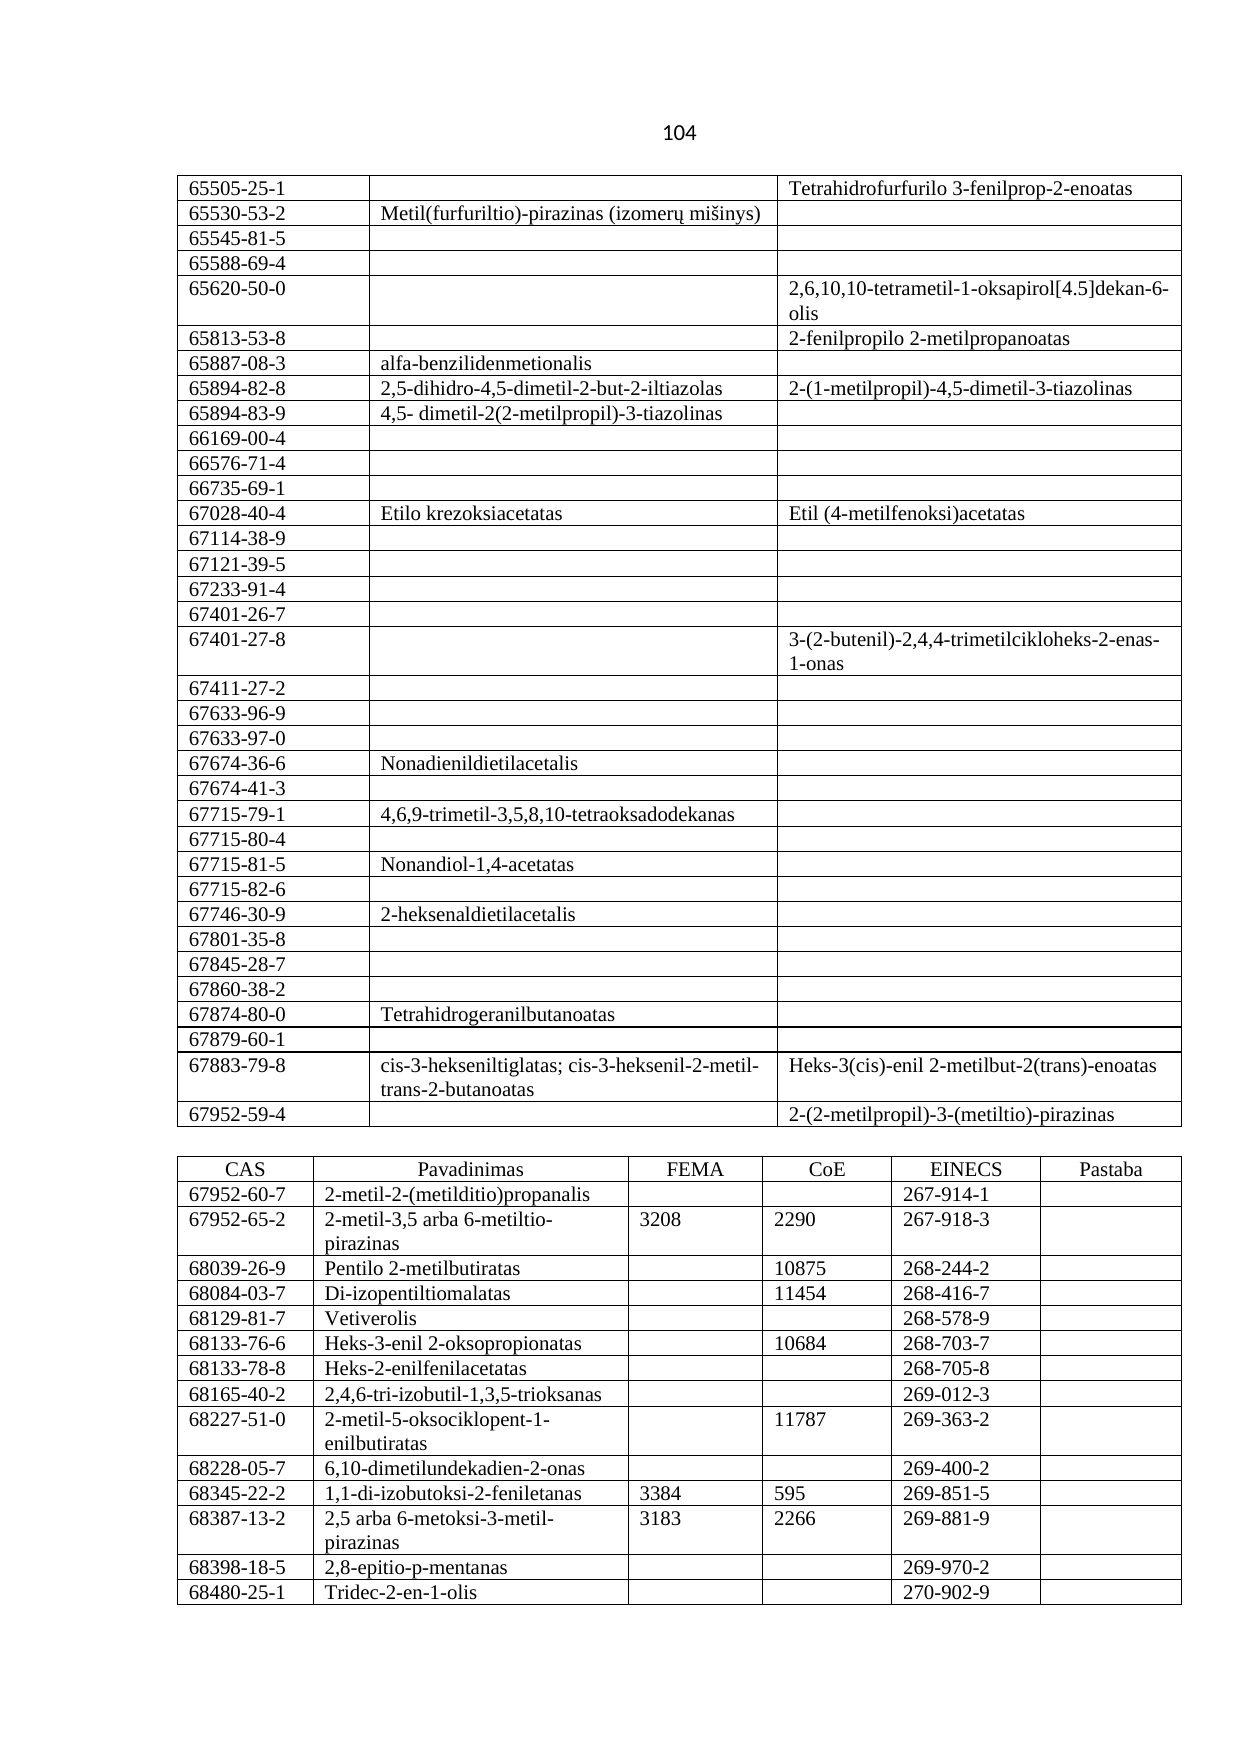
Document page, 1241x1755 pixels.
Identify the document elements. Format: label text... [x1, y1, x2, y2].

table_cell [629, 1306, 762, 1330]
table_cell 6,10-dimetilundekadien-2-onas [314, 1456, 628, 1480]
table_cell [778, 927, 1181, 951]
table_cell 269-851-5 [892, 1481, 1040, 1505]
table_cell Di-izopentiltiomalatas [314, 1281, 628, 1305]
table_cell [778, 351, 1181, 375]
table_cell 68345-22-2 [178, 1481, 313, 1505]
table_cell [370, 251, 777, 275]
table_cell 2266 [763, 1506, 891, 1554]
table_cell 2-fenilpropilo 2-metilpropanoatas [778, 326, 1181, 349]
table_cell [370, 701, 777, 725]
table_cell [629, 1256, 762, 1280]
table_cell 67674-41-3 [178, 776, 369, 800]
table_cell 66169-00-4 [178, 426, 369, 450]
table_cell 2,5 arba 6-metoksi-3-metil-pirazinas [314, 1506, 628, 1554]
table_cell [629, 1356, 762, 1380]
table_cell [778, 602, 1181, 626]
table_cell [778, 676, 1181, 700]
table_cell [778, 801, 1181, 826]
table_cell [370, 877, 777, 901]
table_cell 595 [763, 1481, 891, 1505]
table_cell [1041, 1256, 1181, 1280]
table_cell 65505-25-1 [178, 176, 369, 200]
table_cell [778, 577, 1181, 601]
table_cell 68228-05-7 [178, 1456, 313, 1480]
table_cell Pentilo 2-metilbutiratas [314, 1256, 628, 1280]
table_cell [778, 977, 1181, 1001]
table_cell [1041, 1356, 1181, 1380]
table_cell [778, 426, 1181, 450]
table_cell 67715-82-6 [178, 877, 369, 901]
table_cell [763, 1456, 891, 1480]
table_cell Heks-2-enilfenilacetatas [314, 1356, 628, 1380]
table_cell 68165-40-2 [178, 1381, 313, 1406]
table_cell [370, 927, 777, 951]
table_cell [778, 451, 1181, 475]
table_cell 3-(2-butenil)-2,4,4-trimetilcikloheks-2-enas-1-onas [778, 627, 1181, 675]
table_cell 67715-81-5 [178, 852, 369, 876]
table_cell 268-416-7 [892, 1281, 1040, 1305]
table_cell 66576-71-4 [178, 451, 369, 475]
table_cell 68133-76-6 [178, 1331, 313, 1355]
table_cell 267-918-3 [892, 1207, 1040, 1255]
table_cell [1041, 1506, 1181, 1554]
table_cell 65813-53-8 [178, 326, 369, 349]
table_cell [629, 1331, 762, 1355]
table_cell 67411-27-2 [178, 676, 369, 700]
table_cell [778, 827, 1181, 851]
table_cell [778, 776, 1181, 800]
table_cell [1041, 1381, 1181, 1406]
table_cell Tetrahidrogeranilbutanoatas [370, 1002, 777, 1026]
table_cell [370, 176, 777, 200]
table_cell [1041, 1306, 1181, 1330]
table_cell 67883-79-8 [178, 1053, 369, 1101]
table_cell Heks-3-enil 2-oksopropionatas [314, 1331, 628, 1355]
table_cell [629, 1182, 762, 1206]
table_cell 65588-69-4 [178, 251, 369, 275]
table_cell 3384 [629, 1481, 762, 1505]
table_cell 2-(2-metilpropil)-3-(metiltio)-pirazinas [778, 1102, 1181, 1126]
table_cell [370, 451, 777, 475]
table_cell Etil (4-metilfenoksi)acetatas [778, 501, 1181, 525]
table_cell [778, 877, 1181, 901]
table_cell [629, 1580, 762, 1604]
table_cell 11787 [763, 1407, 891, 1455]
table_cell 67952-60-7 [178, 1182, 313, 1206]
table_cell [763, 1580, 891, 1604]
table_cell 68084-03-7 [178, 1281, 313, 1305]
table_cell 269-400-2 [892, 1456, 1040, 1480]
table_cell [1041, 1182, 1181, 1206]
table_cell 67746-30-9 [178, 902, 369, 926]
table_cell [1041, 1407, 1181, 1455]
table_cell 2-metil-2-(metilditio)propanalis [314, 1182, 628, 1206]
table_cell [370, 1102, 777, 1126]
table_cell Etilo krezoksiacetatas [370, 501, 777, 525]
table_cell [1041, 1580, 1181, 1604]
table_cell 67401-27-8 [178, 627, 369, 675]
table_cell [1041, 1481, 1181, 1505]
table_cell 67952-59-4 [178, 1102, 369, 1126]
table_cell 67633-96-9 [178, 701, 369, 725]
table_cell 67121-39-5 [178, 551, 369, 576]
table_cell [1041, 1456, 1181, 1480]
table_cell 3183 [629, 1506, 762, 1554]
table_cell 68133-78-8 [178, 1356, 313, 1380]
table_cell 67879-60-1 [178, 1028, 369, 1051]
table_cell 67233-91-4 [178, 577, 369, 601]
table_cell [778, 1002, 1181, 1026]
table_cell 68129-81-7 [178, 1306, 313, 1330]
table_header CoE [763, 1157, 891, 1181]
table_cell Tridec-2-en-1-olis [314, 1580, 628, 1604]
table_cell [778, 476, 1181, 500]
table_header Pavadinimas [314, 1157, 628, 1181]
table_cell [1041, 1555, 1181, 1579]
table_cell 68480-25-1 [178, 1580, 313, 1604]
table_cell Tetrahidrofurfurilo 3-fenilprop-2-enoatas [778, 176, 1181, 200]
table_cell 269-970-2 [892, 1555, 1040, 1579]
table_cell 68398-18-5 [178, 1555, 313, 1579]
table_header EINECS [892, 1157, 1040, 1181]
table_cell 4,6,9-trimetil-3,5,8,10-tetraoksadodekanas [370, 801, 777, 826]
table_cell 268-703-7 [892, 1331, 1040, 1355]
table_cell cis-3-hekseniltiglatas; cis-3-heksenil-2-metil-trans-2-butanoatas [370, 1053, 777, 1101]
table_cell 11454 [763, 1281, 891, 1305]
table_cell 67633-97-0 [178, 726, 369, 750]
table_cell 65545-81-5 [178, 226, 369, 250]
table_cell [370, 1028, 777, 1051]
table_cell 1,1-di-izobutoksi-2-feniletanas [314, 1481, 628, 1505]
table_cell 2,8-epitio-p-mentanas [314, 1555, 628, 1579]
table_cell [778, 701, 1181, 725]
table_cell [763, 1182, 891, 1206]
table_cell [1041, 1207, 1181, 1255]
table_cell [1041, 1331, 1181, 1355]
table_cell 10684 [763, 1331, 891, 1355]
table_cell 269-363-2 [892, 1407, 1040, 1455]
table_cell 67952-65-2 [178, 1207, 313, 1255]
table_cell [763, 1381, 891, 1406]
table_cell [370, 551, 777, 576]
table_cell Nonadienildietilacetalis [370, 751, 777, 775]
table_cell 68227-51-0 [178, 1407, 313, 1455]
table_cell 268-244-2 [892, 1256, 1040, 1280]
table_cell [778, 526, 1181, 550]
table_cell 2-(1-metilpropil)-4,5-dimetil-3-tiazolinas [778, 376, 1181, 400]
table_cell [778, 551, 1181, 576]
table_cell [629, 1555, 762, 1579]
table_cell [370, 977, 777, 1001]
table_cell 68039-26-9 [178, 1256, 313, 1280]
table_cell [370, 602, 777, 626]
table_cell [629, 1381, 762, 1406]
table_cell 67874-80-0 [178, 1002, 369, 1026]
table_cell [778, 751, 1181, 775]
table_cell 2,5-dihidro-4,5-dimetil-2-but-2-iltiazolas [370, 376, 777, 400]
table_cell [370, 952, 777, 976]
table_cell 67028-40-4 [178, 501, 369, 525]
table_cell 67801-35-8 [178, 927, 369, 951]
table_cell 2-metil-3,5 arba 6-metiltio-pirazinas [314, 1207, 628, 1255]
table_cell [370, 726, 777, 750]
table_cell 10875 [763, 1256, 891, 1280]
table_cell [778, 902, 1181, 926]
table_cell 268-705-8 [892, 1356, 1040, 1380]
table_cell 65620-50-0 [178, 276, 369, 324]
table_cell [778, 952, 1181, 976]
table_cell 65894-82-8 [178, 376, 369, 400]
table_cell [778, 251, 1181, 275]
table_cell 269-881-9 [892, 1506, 1040, 1554]
table_cell [778, 726, 1181, 750]
table_cell [778, 201, 1181, 225]
table_cell 267-914-1 [892, 1182, 1040, 1206]
table_cell [778, 226, 1181, 250]
table_cell [763, 1306, 891, 1330]
table_cell [370, 476, 777, 500]
table_cell Metil(furfuriltio)-pirazinas (izomerų mišinys) [370, 201, 777, 225]
table_header Pastaba [1041, 1157, 1181, 1181]
table_cell [629, 1456, 762, 1480]
table_cell 65530-53-2 [178, 201, 369, 225]
table_cell 4,5- dimetil-2(2-metilpropil)-3-tiazolinas [370, 401, 777, 425]
table_cell Nonandiol-1,4-acetatas [370, 852, 777, 876]
table_cell [370, 226, 777, 250]
table_cell [763, 1356, 891, 1380]
table_cell 3208 [629, 1207, 762, 1255]
table_cell 2290 [763, 1207, 891, 1255]
table_cell [370, 577, 777, 601]
table_cell [778, 401, 1181, 425]
table_cell [629, 1281, 762, 1305]
table_cell 67715-80-4 [178, 827, 369, 851]
table_cell [370, 776, 777, 800]
table_header FEMA [629, 1157, 762, 1181]
table_cell [370, 526, 777, 550]
table_cell 269-012-3 [892, 1381, 1040, 1406]
table_cell [370, 276, 777, 324]
table_cell [629, 1407, 762, 1455]
table_cell 67674-36-6 [178, 751, 369, 775]
table_cell [370, 676, 777, 700]
table_cell 2-heksenaldietilacetalis [370, 902, 777, 926]
table_cell 67114-38-9 [178, 526, 369, 550]
table_cell [1041, 1281, 1181, 1305]
table_cell Heks-3(cis)-enil 2-metilbut-2(trans)-enoatas [778, 1053, 1181, 1101]
table_cell [370, 827, 777, 851]
table_cell [763, 1555, 891, 1579]
table_cell 268-578-9 [892, 1306, 1040, 1330]
table_cell 67401-26-7 [178, 602, 369, 626]
table_cell 67845-28-7 [178, 952, 369, 976]
table_cell 2,6,10,10-tetrametil-1-oksapirol[4.5]dekan-6-olis [778, 276, 1181, 324]
table_cell 270-902-9 [892, 1580, 1040, 1604]
table_cell alfa-benzilidenmetionalis [370, 351, 777, 375]
table_cell 68387-13-2 [178, 1506, 313, 1554]
table_cell [370, 426, 777, 450]
table_cell [370, 326, 777, 349]
table_cell [370, 627, 777, 675]
table_cell 2-metil-5-oksociklopent-1-enilbutiratas [314, 1407, 628, 1455]
table_cell [778, 852, 1181, 876]
table_cell 65887-08-3 [178, 351, 369, 375]
table_cell 66735-69-1 [178, 476, 369, 500]
table_header CAS [178, 1157, 313, 1181]
table_cell Vetiverolis [314, 1306, 628, 1330]
table_cell [778, 1028, 1181, 1051]
table_cell 2,4,6-tri-izobutil-1,3,5-trioksanas [314, 1381, 628, 1406]
table_cell 67715-79-1 [178, 801, 369, 826]
table_cell 67860-38-2 [178, 977, 369, 1001]
table_cell 65894-83-9 [178, 401, 369, 425]
